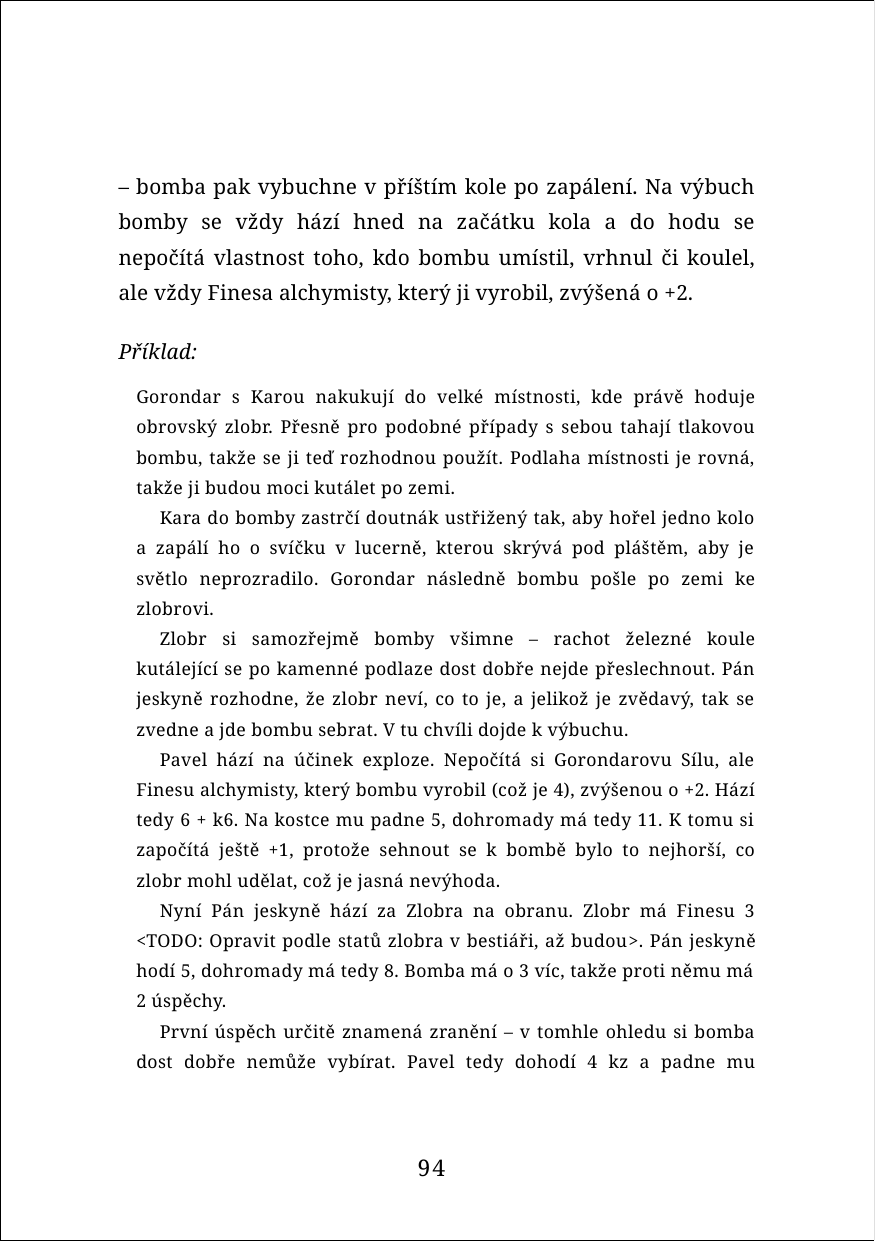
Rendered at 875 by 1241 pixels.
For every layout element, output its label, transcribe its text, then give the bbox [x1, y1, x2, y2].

text Gorondar s Karou nakukují do velké místnosti, kde právě hoduje obrovský zlobr. Přesně pro podobné případy s sebou tahají tlakovou bombu, takže se ji teď rozhodnou použít. Podlaha místnosti je rovná, takže ji budou moci kutálet po zemi. Kara do bomby zastrčí doutnák ustřižený tak, aby hořel jedno kolo a zapálí ho o svíčku v lucerně, kterou skrývá pod pláštěm, aby je světlo neprozradilo. Gorondar následně bombu pošle po zemi ke zlobrovi. Zlobr si samozřejmě bomby všimne – rachot železné koule kutálející se po kamenné podlaze dost dobře nejde přeslechnout. Pán jeskyně rozhodne, že zlobr neví, co to je, a jelikož je zvědavý, tak se zvedne a jde bombu sebrat. V tu chvíli dojde k výbuchu. Pavel hází na účinek exploze. Nepočítá si Gorondarovu Sílu, ale Finesu alchymisty, který bombu vyrobil (což je 4), zvýšenou o +2. Hází tedy 6 + k6. Na kostce mu padne 5, dohromady má tedy 11. K tomu si započítá ještě +1, protože sehnout se k bombě bylo to nejhorší, co zlobr mohl udělat, což je jasná nevýhoda. Nyní Pán jeskyně hází za Zlobra na obranu. Zlobr má Finesu 3 <TODO: Opravit podle statů zlobra v bestiáři, až budou>. Pán jeskyně hodí 5, dohromady má tedy 8. Bomba má o 3 víc, takže proti němu má 2 úspěchy. První úspěch určitě znamená zranění – v tomhle ohledu si bomba dost dobře nemůže vybírat. Pavel tedy dohodí 4 kz a padne mu [136, 385, 756, 1073]
text – bomba pak vybuchne v příštím kole po zapálení. Na výbuch bomby se vždy hází hned na začátku kola a do hodu se nepočítá vlastnost toho, kdo bombu umístil, vrhnul či koulel, ale vždy Finesa alchymisty, který ji vyrobil, zvýšená o +2. [118, 172, 756, 307]
text Příklad: [118, 337, 756, 366]
